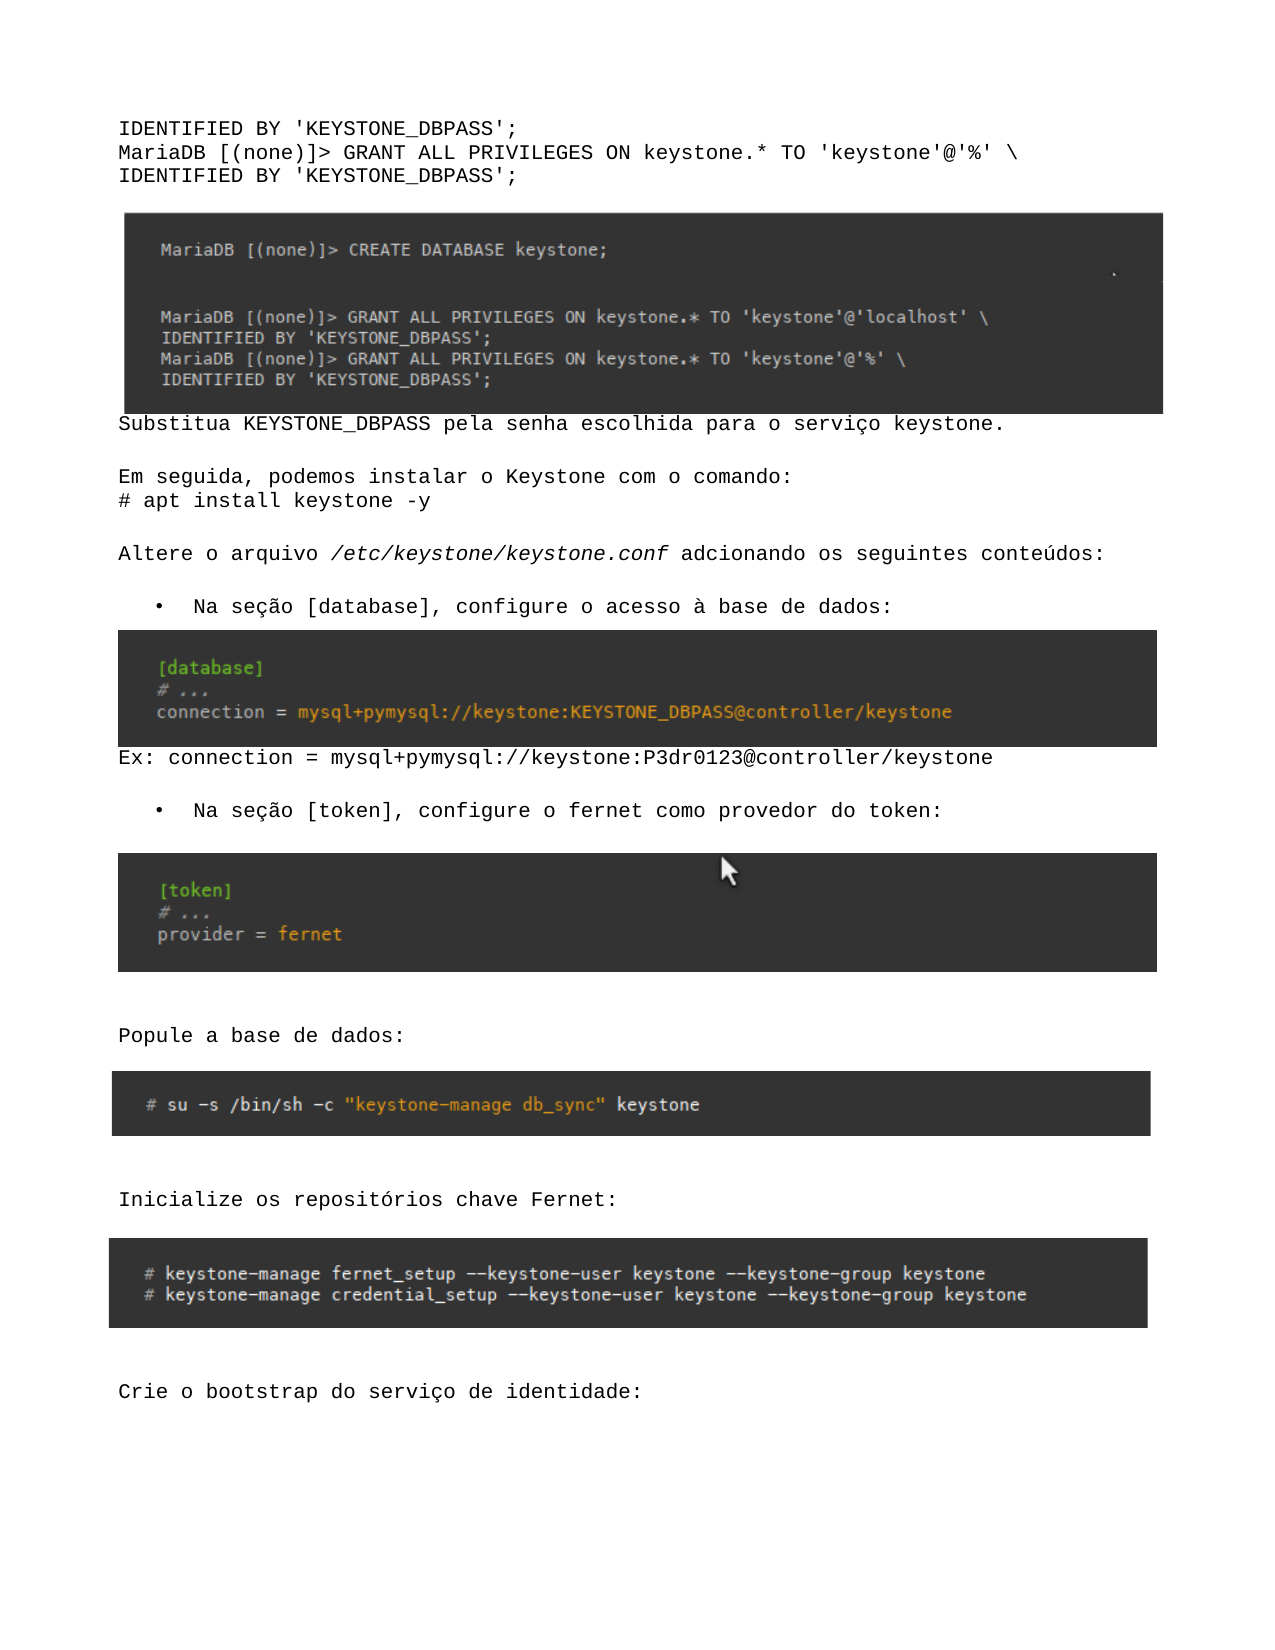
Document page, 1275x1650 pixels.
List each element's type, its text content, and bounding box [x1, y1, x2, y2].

text Em seguida, podemos instalar o Keystone com o comando: # apt install keystone -y [118, 466, 1157, 514]
text IDENTIFIED BY 'KEYSTONE_DBPASS'; [118, 165, 1157, 189]
text Substitua KEYSTONE_DBPASS pela senha escolhida para o serviço keystone. [118, 414, 1157, 437]
picture [108, 1238, 1148, 1328]
list Na seção [database], configure o acesso à base de dados: [156, 596, 1157, 620]
picture [111, 1071, 1151, 1136]
text Inicialize os repositórios chave Fernet: [118, 1189, 1157, 1212]
text MariaDB [(none)]> GRANT ALL PRIVILEGES ON keystone.* TO 'keystone'@'%' \ [118, 142, 1157, 165]
picture [118, 853, 1157, 972]
text IDENTIFIED BY 'KEYSTONE_DBPASS'; [118, 118, 1157, 142]
picture [124, 212, 1164, 414]
list Na seção [token], configure o fernet como provedor do token: [156, 800, 1157, 824]
text Ex: connection = mysql+pymysql://keystone:P3dr0123@controller/keystone [118, 747, 1157, 771]
text Crie o bootstrap do serviço de identidade: [118, 1381, 1157, 1405]
text Popule a base de dados: [118, 1025, 1157, 1049]
picture [118, 630, 1157, 747]
text Altere o arquivo /etc/keystone/keystone.conf adcionando os seguintes conteúdos: [118, 543, 1157, 567]
